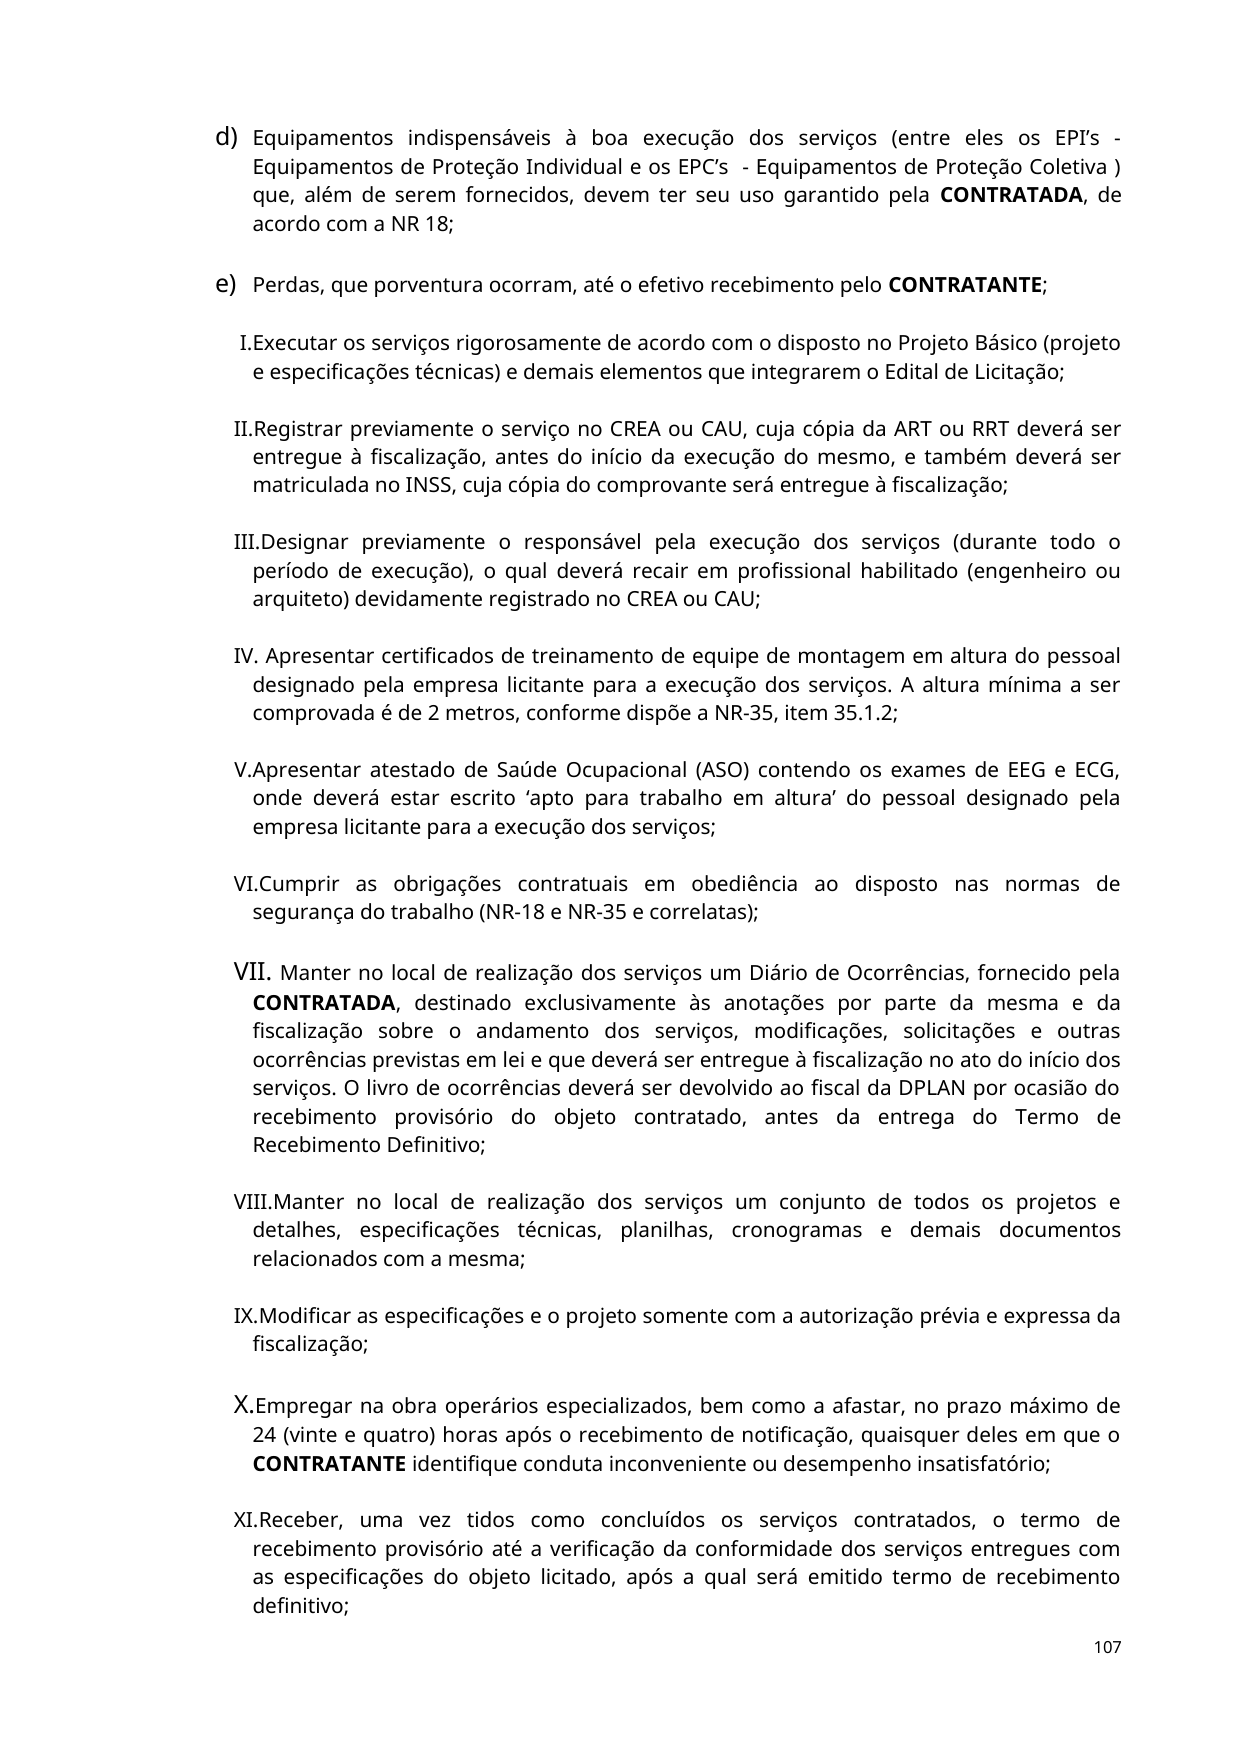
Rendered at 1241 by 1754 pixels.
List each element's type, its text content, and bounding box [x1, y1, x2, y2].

list Modificar as especificações e o projeto somente com a autorização prévia e expressa da fiscalização; [233, 1301, 1122, 1358]
list Manter no local de realização dos serviços um Diário de Ocorrências, fornecido pela CONTRATADA, destinado exclusivamente às anotações por parte da mesma e da fiscalização sobre o andamento dos serviços, modificações, solicitações e outras ocorrências previstas em lei e que deverá ser entregue à fiscalização no ato do início dos serviços. O livro de ocorrências deverá ser devolvido ao fiscal da DPLAN por ocasião do recebimento provisório do objeto contratado, antes da entrega do Termo de Recebimento Definitivo; [233, 954, 1122, 1159]
list Empregar na obra operários especializados, bem como a afastar, no prazo máximo de 24 (vinte e quatro) horas após o recebimento de notificação, quaisquer deles em que o CONTRATANTE identifique conduta inconveniente ou desempenho insatisfatório; [233, 1386, 1122, 1477]
list Perdas, que porventura ocorram, até o efetivo recebimento pelo CONTRATANTE; [215, 266, 1122, 300]
list Receber, uma vez tidos como concluídos os serviços contratados, o termo de recebimento provisório até a verificação da conformidade dos serviços entregues com as especificações do objeto licitado, após a qual será emitido termo de recebimento definitivo; [233, 1506, 1122, 1619]
list Manter no local de realização dos serviços um conjunto de todos os projetos e detalhes, especificações técnicas, planilhas, cronogramas e demais documentos relacionados com a mesma; [233, 1187, 1122, 1272]
list Equipamentos indispensáveis à boa execução dos serviços (entre eles os EPI’s -Equipamentos de Proteção Individual e os EPC’s - Equipamentos de Proteção Coletiva ) que, além de serem fornecidos, devem ter seu uso garantido pela CONTRATADA, de acordo com a NR 18; [215, 118, 1122, 237]
list Cumprir as obrigações contratuais em obediência ao disposto nas normas de segurança do trabalho (NR-18 e NR-35 e correlatas); [233, 869, 1122, 926]
list Apresentar certificados de treinamento de equipe de montagem em altura do pessoal designado pela empresa licitante para a execução dos serviços. A altura mínima a ser comprovada é de 2 metros, conforme dispõe a NR-35, item 35.1.2; [233, 641, 1122, 727]
list Designar previamente o responsável pela execução dos serviços (durante todo o período de execução), o qual deverá recair em profissional habilitado (engenheiro ou arquiteto) devidamente registrado no CREA ou CAU; [233, 527, 1122, 613]
list Registrar previamente o serviço no CREA ou CAU, cuja cópia da ART ou RRT deverá ser entregue à fiscalização, antes do início da execução do mesmo, e também deverá ser matriculada no INSS, cuja cópia do comprovante será entregue à fiscalização; [233, 414, 1122, 499]
list Apresentar atestado de Saúde Ocupacional (ASO) contendo os exames de EEG e ECG, onde deverá estar escrito ‘apto para trabalho em altura’ do pessoal designado pela empresa licitante para a execução dos serviços; [233, 755, 1122, 840]
list Executar os serviços rigorosamente de acordo com o disposto no Projeto Básico (projeto e especificações técnicas) e demais elementos que integrarem o Edital de Licitação; [233, 328, 1122, 385]
